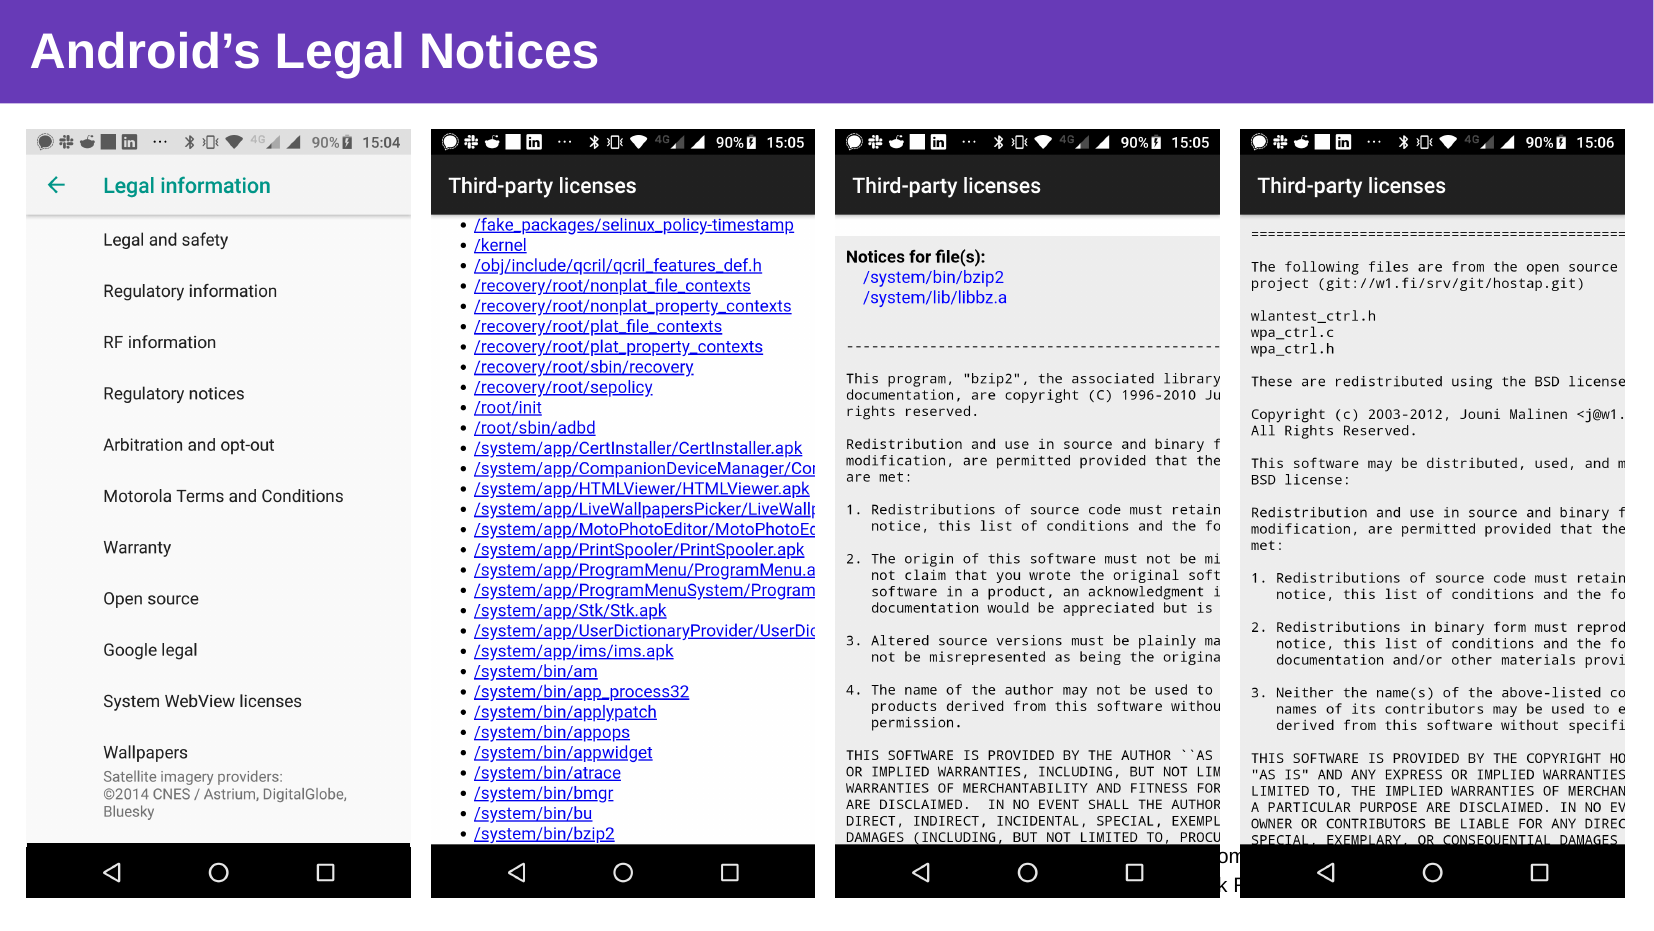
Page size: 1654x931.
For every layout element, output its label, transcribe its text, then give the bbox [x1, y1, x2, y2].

picture [1240, 129, 1625, 898]
picture [835, 129, 1220, 898]
picture [26, 129, 411, 898]
title Android’s Legal Notices [0, 0, 1654, 104]
picture [431, 129, 815, 898]
